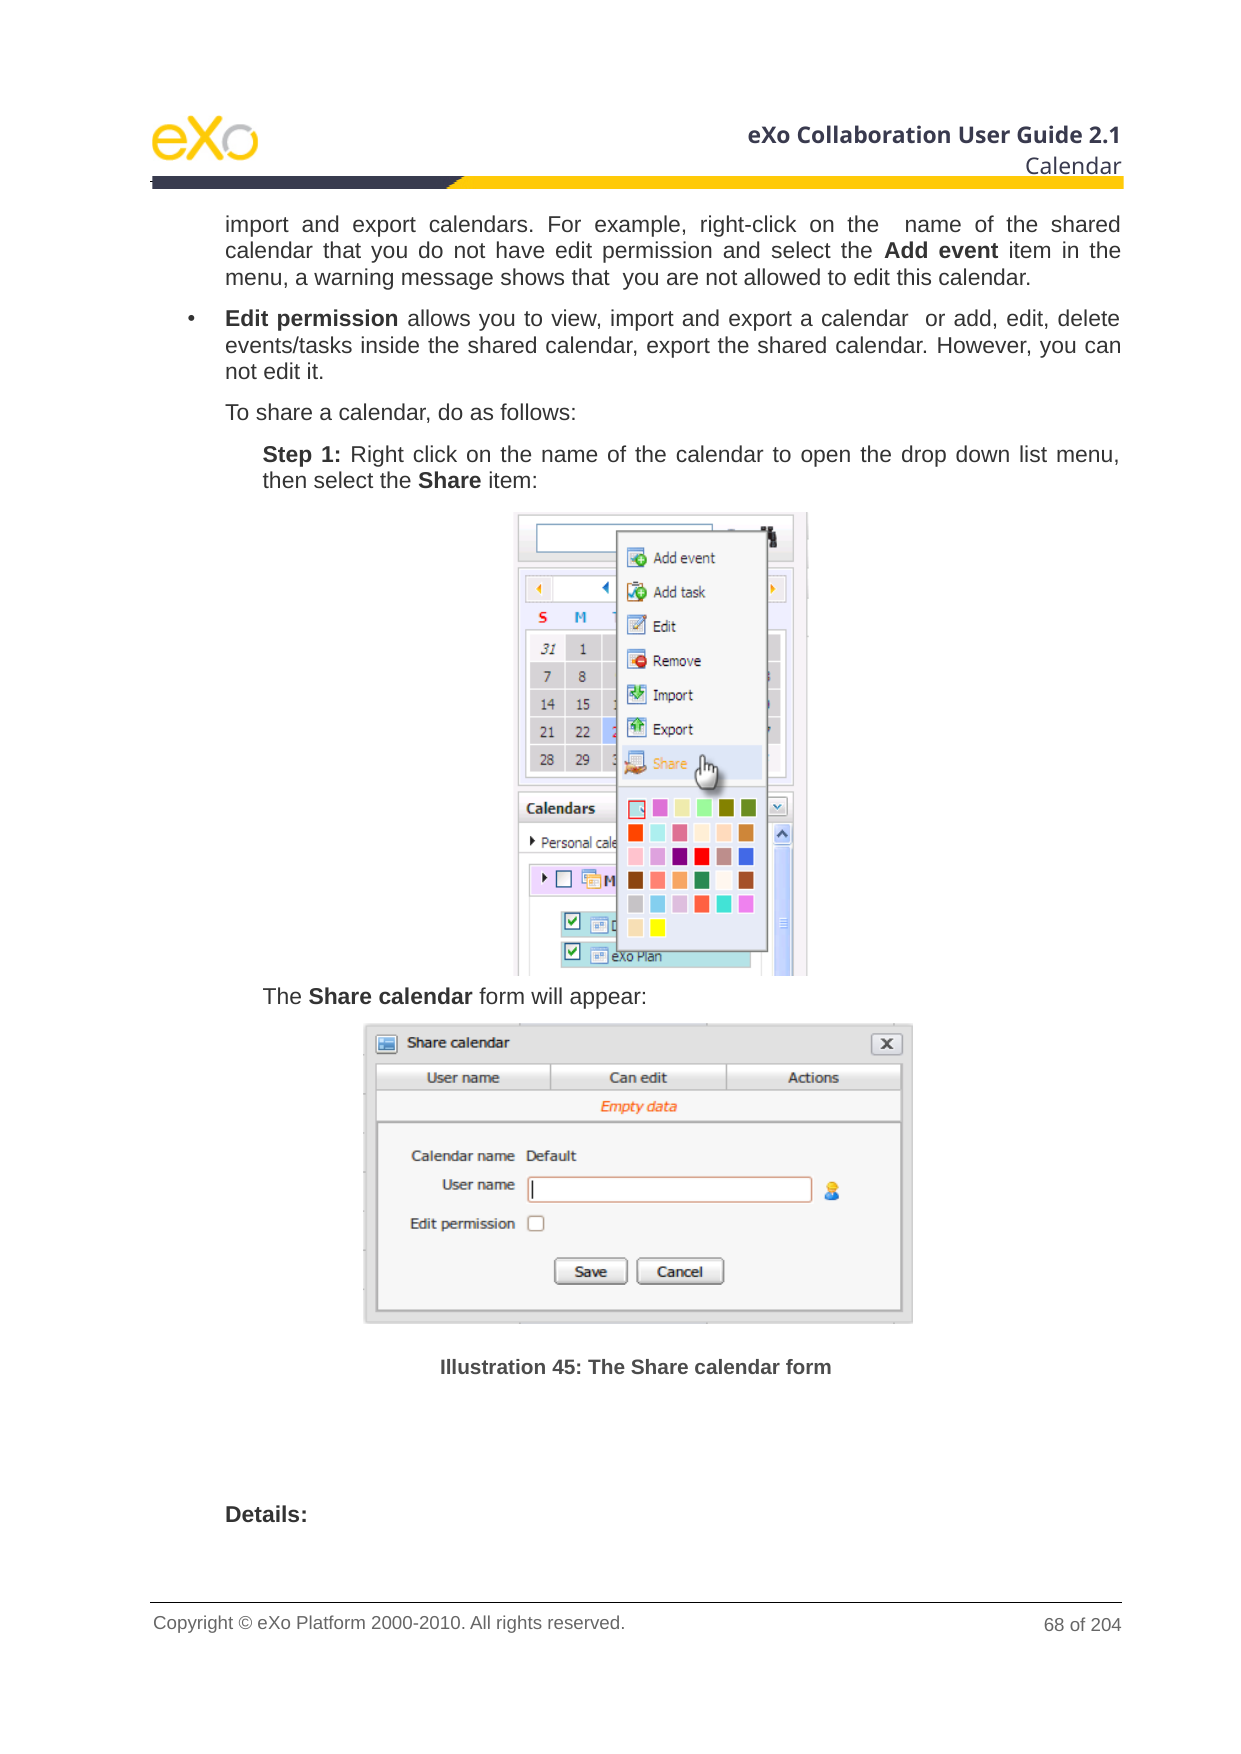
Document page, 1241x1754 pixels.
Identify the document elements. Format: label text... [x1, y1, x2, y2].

list Step 1: Right click on the name of the calendar to open the drop down list menu, then select the Share item: [225, 441, 1122, 493]
list import and export calendars. For example, right-click on the name of the shared calendar that you do not have edit permission and select the Add event item in the menu, a warning message shows that you are not allowed to edit this calendar. [187, 211, 1122, 290]
picture [152, 115, 259, 161]
list Edit permission allows you to view, import and export a calendar or add, edit, delete events/tasks inside the shared calendar, export the shared calendar. However, you can not edit it. [187, 305, 1122, 384]
list To share a calendar, do as follows: [187, 399, 1122, 426]
list Illustration 45: The Share calendar form [323, 1324, 948, 1379]
picture [363, 1023, 913, 1324]
list Details: [187, 1501, 1122, 1527]
list The Share calendar form will appear: [225, 976, 1122, 1009]
picture [513, 512, 810, 976]
picture [152, 176, 1124, 189]
